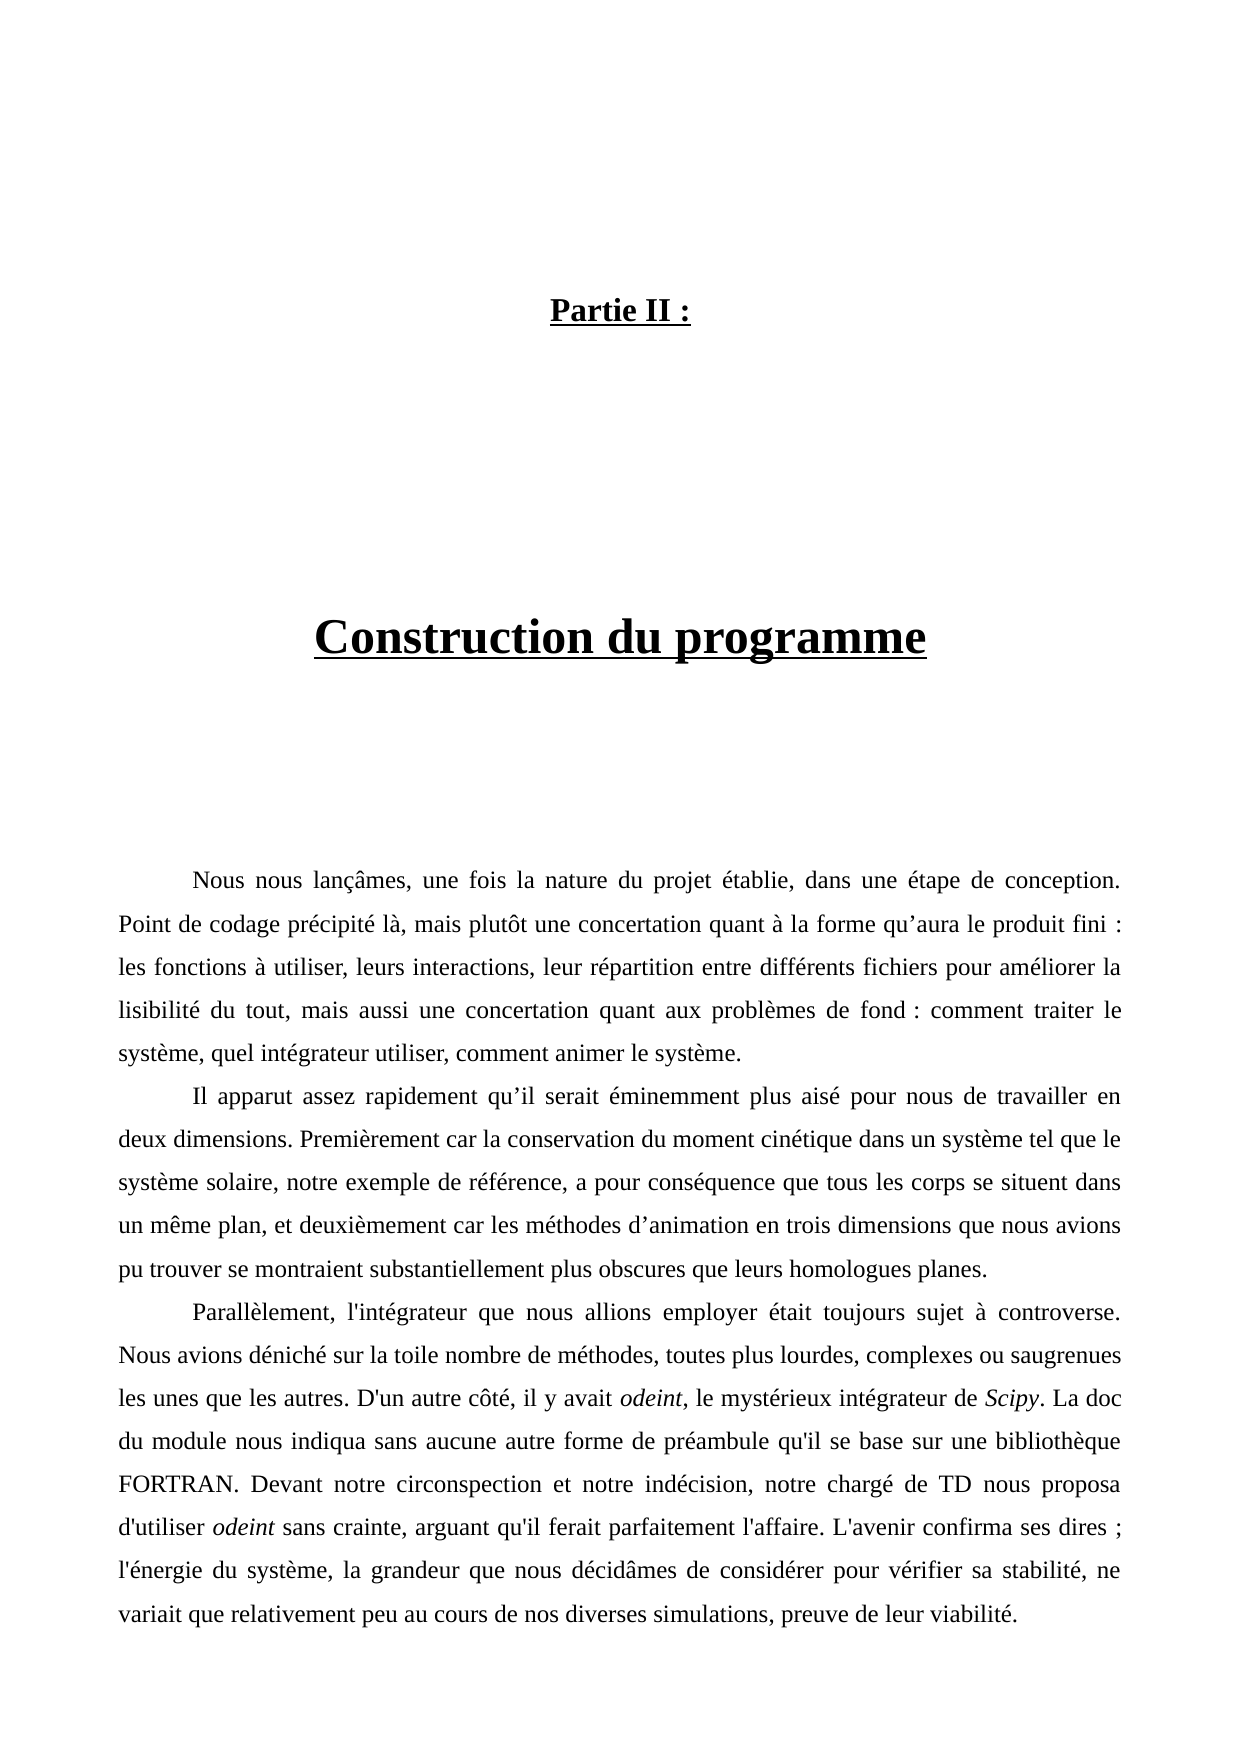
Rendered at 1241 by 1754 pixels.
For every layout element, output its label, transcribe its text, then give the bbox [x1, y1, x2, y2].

text Construction du programme [118, 607, 1122, 664]
text Il apparut assez rapidement qu’il serait éminemment plus aisé pour nous de travailler en deux dimensions. Premièrement car la conservation du moment cinétique dans un système tel que le système solaire, notre exemple de référence, a pour conséquence que tous les corps se situent dans un même plan, et deuxièmement car les méthodes d’animation en trois dimensions que nous avions pu trouver se montraient substantiellement plus obscures que leurs homologues planes. [118, 1081, 1122, 1282]
text Nous nous lançâmes, une fois la nature du projet établie, dans une étape de conception. Point de codage précipité là, mais plutôt une concertation quant à la forme qu’aura le produit fini : les fonctions à utiliser, leurs interactions, leur répartition entre différents fichiers pour améliorer la lisibilité du tout, mais aussi une concertation quant aux problèmes de fond : comment traiter le système, quel intégrateur utiliser, comment animer le système. [118, 866, 1122, 1067]
text Parallèlement, l'intégrateur que nous allions employer était toujours sujet à controverse. Nous avions déniché sur la toile nombre de méthodes, toutes plus lourdes, complexes ou saugrenues les unes que les autres. D'un autre côté, il y avait odeint, le mystérieux intégrateur de Scipy. La doc du module nous indiqua sans aucune autre forme de préambule qu'il se base sur une bibliothèque FORTRAN. Devant notre circonspection et notre indécision, notre chargé de TD nous proposa d'utiliser odeint sans crainte, arguant qu'il ferait parfaitement l'affaire. L'avenir confirma ses dires ; l'énergie du système, la grandeur que nous décidâmes de considérer pour vérifier sa stabilité, ne variait que relativement peu au cours de nos diverses simulations, preuve de leur viabilité. [118, 1297, 1122, 1627]
text Partie II : [118, 291, 1122, 329]
